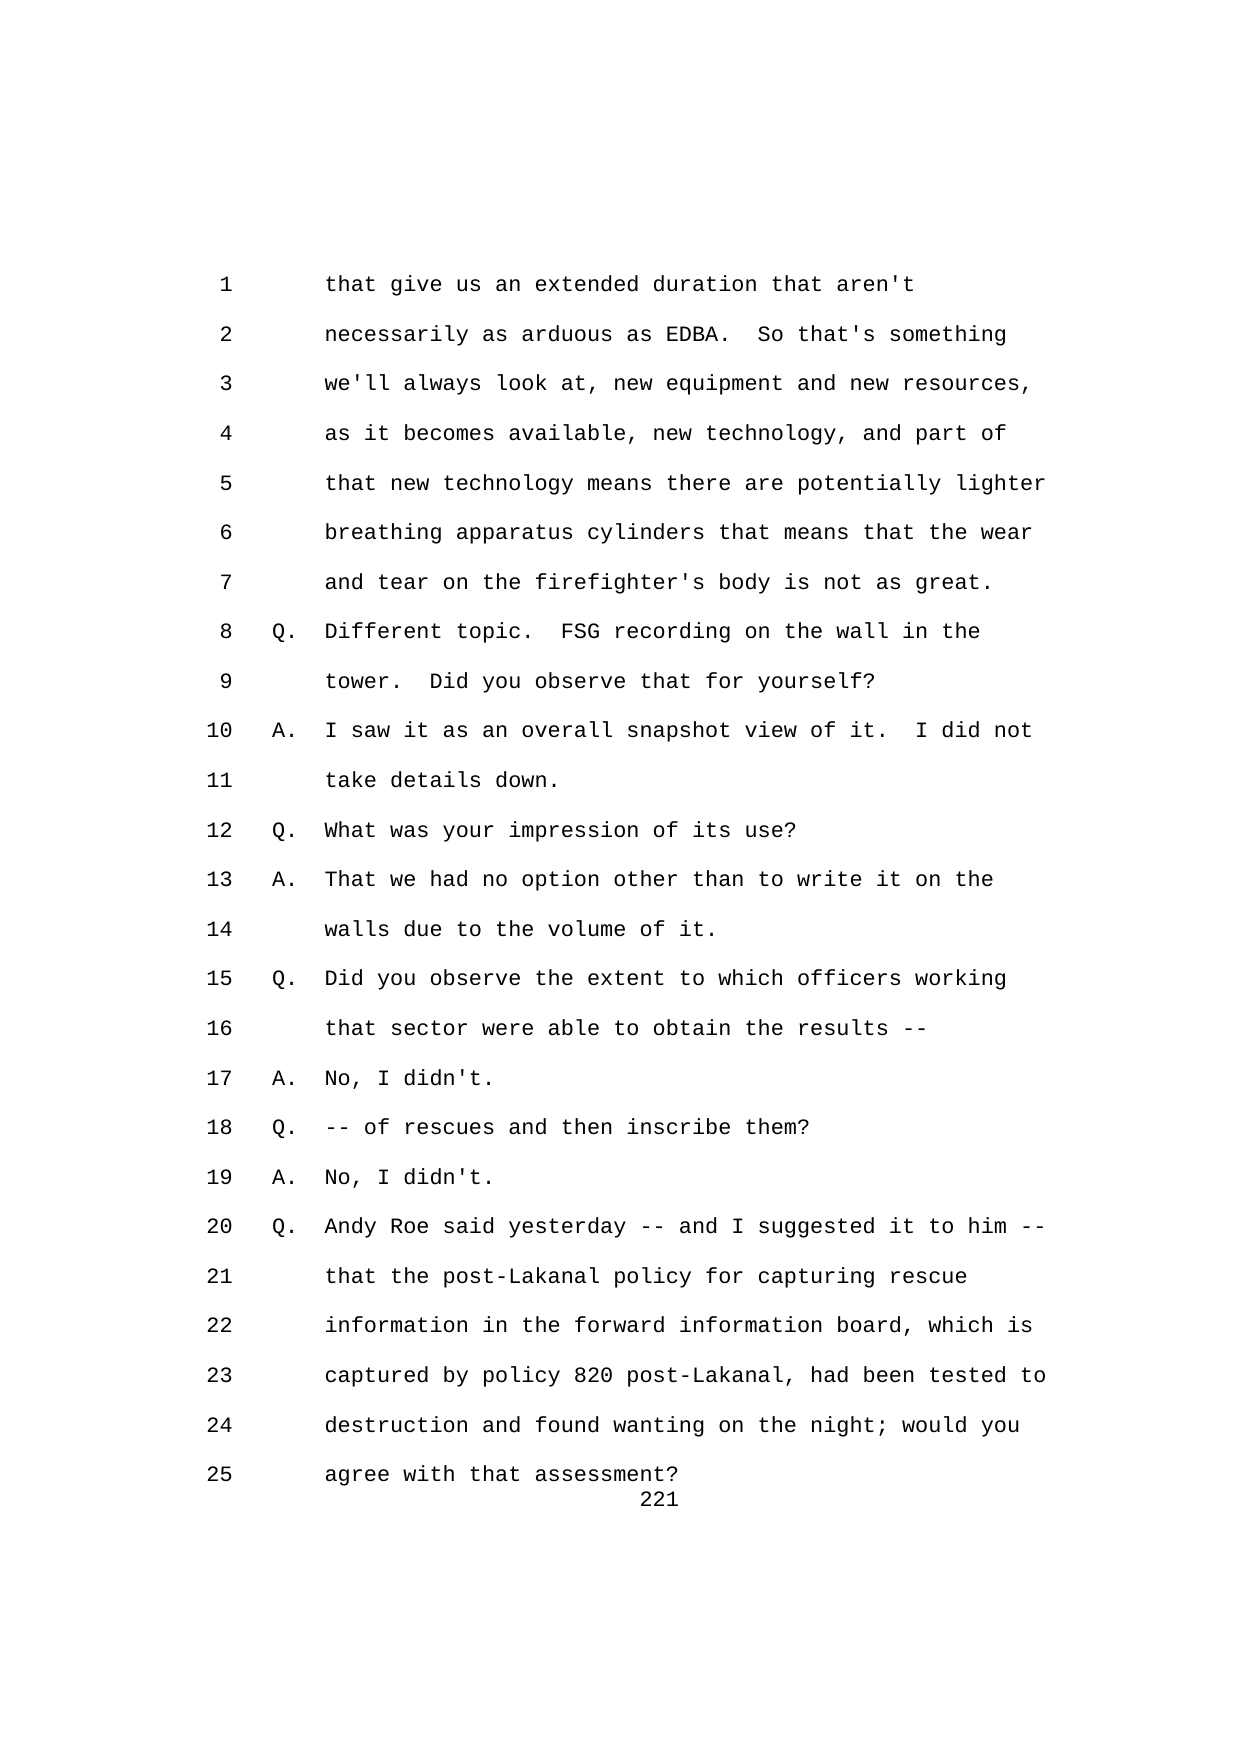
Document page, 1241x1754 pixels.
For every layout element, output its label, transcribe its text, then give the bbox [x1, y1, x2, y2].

text 8 Q. Different topic. FSG recording on the wall in the [75, 620, 1165, 645]
text 20 Q. Andy Roe said yesterday -- and I suggested it to him -- [75, 1215, 1165, 1240]
text 1 that give us an extended duration that aren't [75, 273, 1165, 298]
text 19 A. No, I didn't. [75, 1166, 1165, 1191]
text 4 as it becomes available, new technology, and part of [75, 422, 1165, 447]
text 14 walls due to the volume of it. [75, 918, 1165, 943]
text 9 tower. Did you observe that for yourself? [75, 670, 1165, 695]
text 6 breathing apparatus cylinders that means that the wear [75, 521, 1165, 546]
text 3 we'll always look at, new equipment and new resources, [75, 372, 1165, 397]
text 12 Q. What was your impression of its use? [75, 819, 1165, 843]
text 25 agree with that assessment? [75, 1463, 1165, 1488]
text 13 A. That we had no option other than to write it on the [75, 868, 1165, 893]
text 5 that new technology means there are potentially lighter [75, 472, 1165, 496]
text 7 and tear on the firefighter's body is not as great. [75, 571, 1165, 596]
text 18 Q. -- of rescues and then inscribe them? [75, 1116, 1165, 1141]
text 23 captured by policy 820 post-Lakanal, had been tested to [75, 1364, 1165, 1389]
text 2 necessarily as arduous as EDBA. So that's something [75, 323, 1165, 348]
text 11 take details down. [75, 769, 1165, 794]
text 17 A. No, I didn't. [75, 1067, 1165, 1091]
text 10 A. I saw it as an overall snapshot view of it. I did not [75, 719, 1165, 744]
text 16 that sector were able to obtain the results -- [75, 1017, 1165, 1042]
text 22 information in the forward information board, which is [75, 1314, 1165, 1339]
text 15 Q. Did you observe the extent to which officers working [75, 967, 1165, 992]
text 24 destruction and found wanting on the night; would you [75, 1414, 1165, 1438]
text 21 that the post-Lakanal policy for capturing rescue [75, 1265, 1165, 1290]
text 221 [75, 1488, 1165, 1513]
